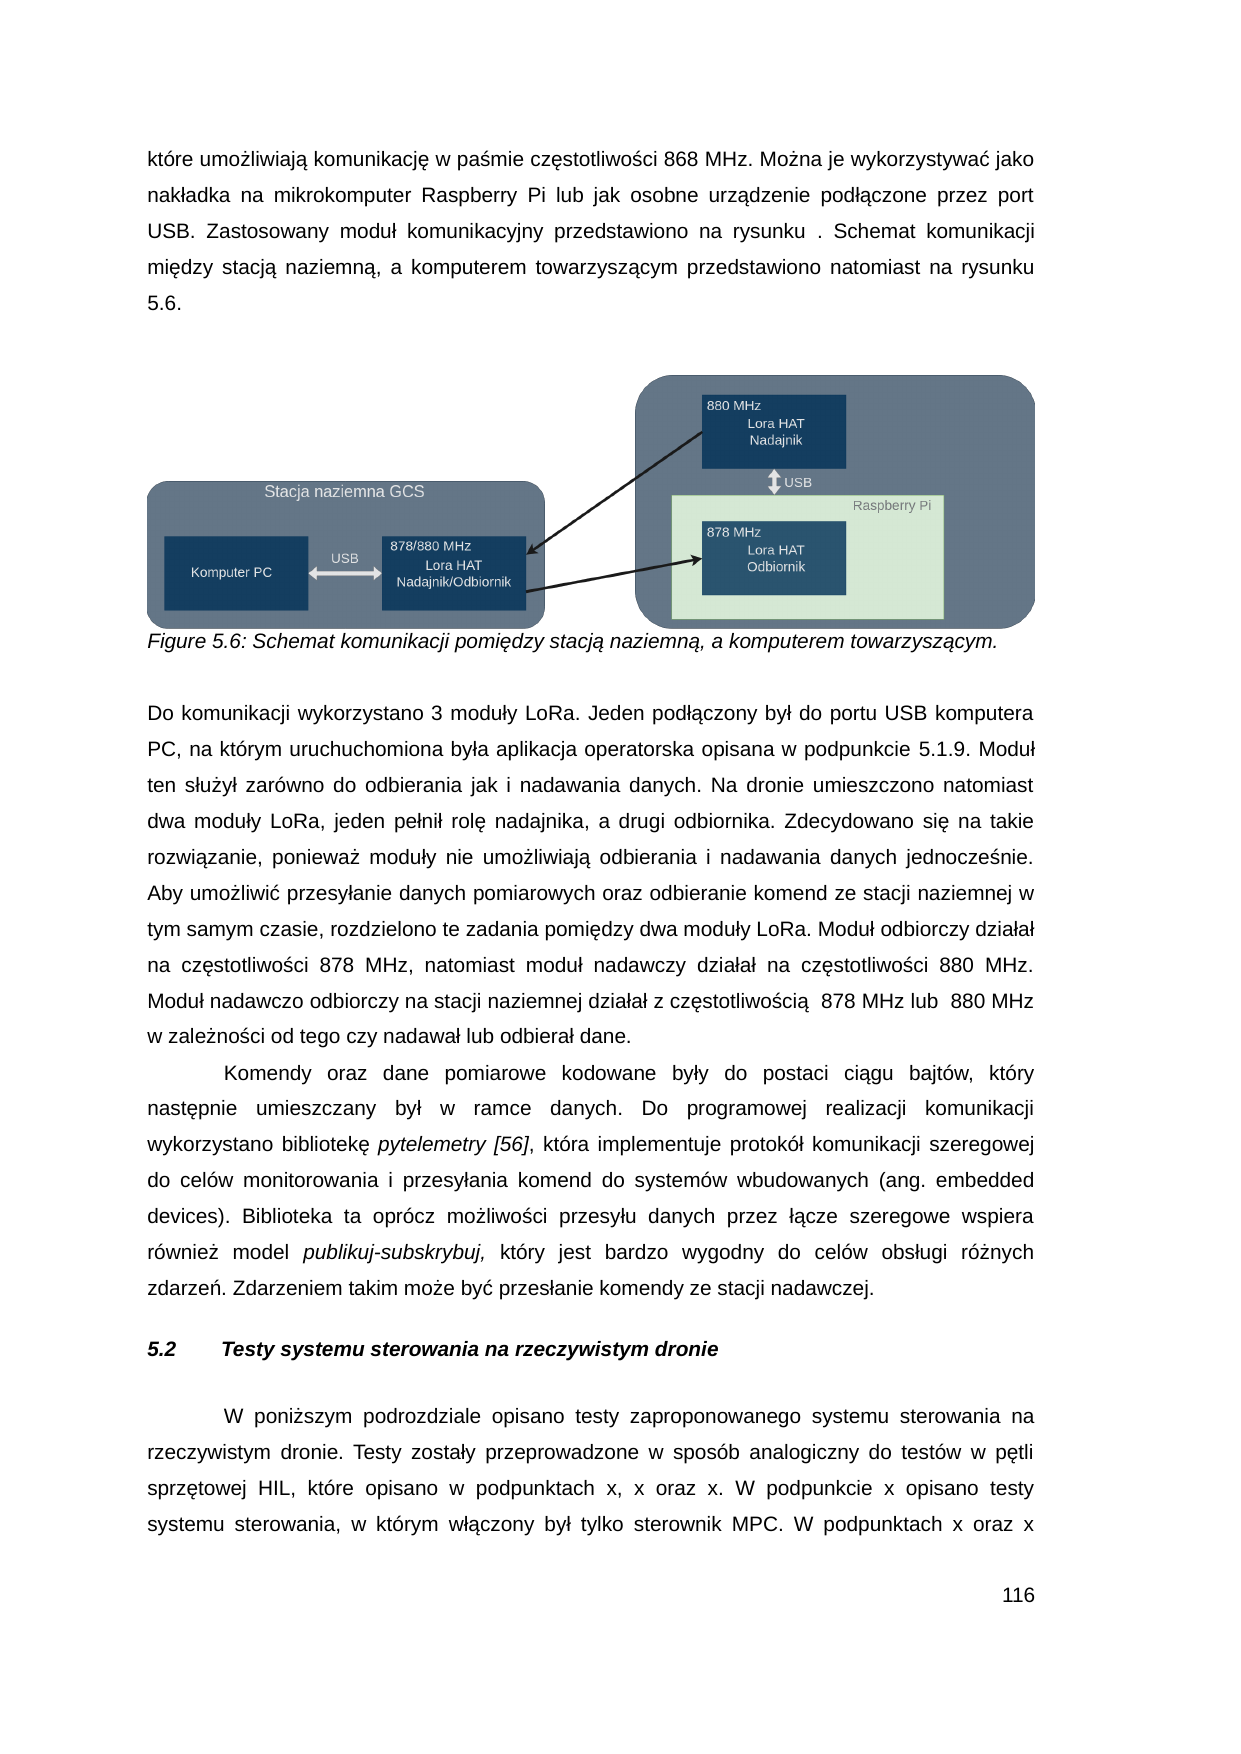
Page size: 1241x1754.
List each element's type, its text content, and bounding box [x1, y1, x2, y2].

picture [147, 375, 1035, 629]
text W poniższym podrozdziale opisano testy zaproponowanego systemu sterowania na rzeczywistym dronie. Testy zostały przeprowadzone w sposób analogiczny do testów w pętli sprzętowej HIL, które opisano w podpunktach x, x oraz x. W podpunkcie x opisano testy systemu sterowania, w którym włączony był tylko sterownik MPC. W podpunktach x oraz x [147, 1404, 1035, 1536]
subtitle Testy systemu sterowania na rzeczywistym dronie [147, 1337, 1035, 1361]
text Figure 5.6: Schemat komunikacji pomiędzy stacją naziemną, a komputerem towarzyszącym. [147, 629, 1035, 653]
text Do komunikacji wykorzystano 3 moduły LoRa. Jeden podłączony był do portu USB komputera PC, na którym uruchuchomiona była aplikacja operatorska opisana w podpunkcie 5.1.9. Moduł ten służył zarówno do odbierania jak i nadawania danych. Na dronie umieszczono natomiast dwa moduły LoRa, jeden pełnił rolę nadajnika, a drugi odbiornika. Zdecydowano się na takie rozwiązanie, ponieważ moduły nie umożliwiają odbierania i nadawania danych jednocześnie. Aby umożliwić przesyłanie danych pomiarowych oraz odbieranie komend ze stacji naziemnej w tym samym czasie, rozdzielono te zadania pomiędzy dwa moduły LoRa. Moduł odbiorczy działał na częstotliwości 878 MHz, natomiast moduł nadawczy działał na częstotliwości 880 MHz. Moduł nadawczo odbiorczy na stacji naziemnej działał z częstotliwością 878 MHz lub 880 MHz w zależności od tego czy nadawał lub odbierał dane. [147, 701, 1035, 1048]
text które umożliwiają komunikację w paśmie częstotliwości 868 MHz. Można je wykorzystywać jako nakładka na mikrokomputer Raspberry Pi lub jak osobne urządzenie podłączone przez port USB. Zastosowany moduł komunikacyjny przedstawiono na rysunku . Schemat komunikacji między stacją naziemną, a komputerem towarzyszącym przedstawiono natomiast na rysunku 5.6. [147, 147, 1035, 315]
text Komendy oraz dane pomiarowe kodowane były do postaci ciągu bajtów, który następnie umieszczany był w ramce danych. Do programowej realizacji komunikacji wykorzystano bibliotekę pytelemetry [56], która implementuje protokół komunikacji szeregowej do celów monitorowania i przesyłania komend do systemów wbudowanych (ang. embedded devices). Biblioteka ta oprócz możliwości przesyłu danych przez łącze szeregowe wspiera również model publikuj-subskrybuj, który jest bardzo wygodny do celów obsługi różnych zdarzeń. Zdarzeniem takim może być przesłanie komendy ze stacji nadawczej. [147, 1060, 1035, 1300]
